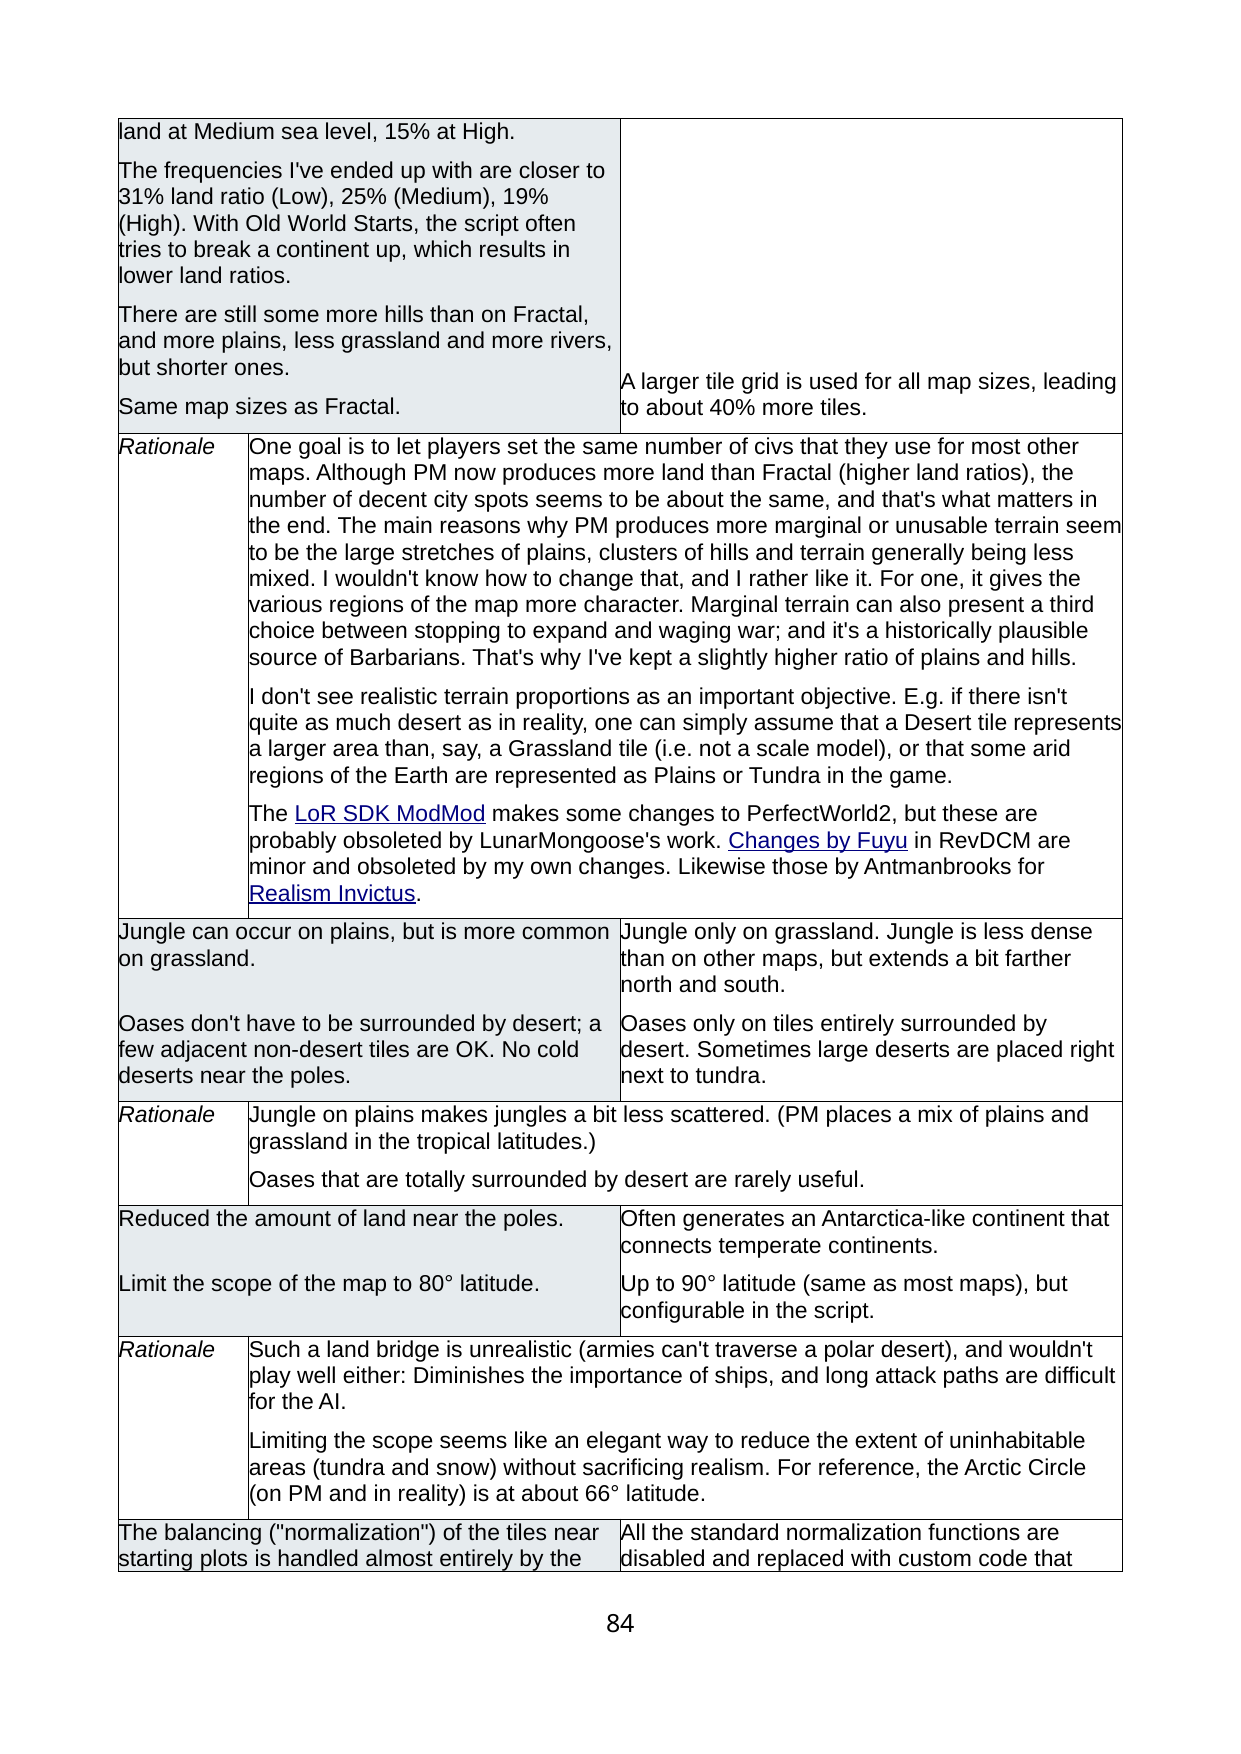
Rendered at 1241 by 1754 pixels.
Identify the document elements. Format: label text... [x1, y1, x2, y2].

table_cell The balancing ("normalization") of the tiles near starting plots is handled almost entirely by the [119, 1520, 620, 1571]
table_cell All the standard normalization functions are disabled and replaced with custom code that [621, 1520, 1122, 1571]
table_cell Jungle only on grassland. Jungle is less dense than on other maps, but extends a bit farther north and south. Oases only on tiles entirely surrounded by desert. Sometimes large deserts are placed right next to tundra. [621, 919, 1122, 1101]
table_cell Rationale [119, 1102, 248, 1205]
table_cell Rationale [119, 434, 248, 918]
table_cell Reduced the amount of land near the poles. Limit the scope of the map to 80° latitude. [119, 1206, 620, 1336]
table_cell land at Medium sea level, 15% at High. The frequencies I've ended up with are closer to 31% land ratio (Low), 25% (Medium), 19% (High). With Old World Starts, the script often tries to break a continent up, which results in lower land ratios. There are still some more hills than on Fractal, and more plains, less grassland and more rivers, but shorter ones. Same map sizes as Fractal. [119, 119, 620, 433]
table_cell Such a land bridge is unrealistic (armies can't traverse a polar desert), and wouldn't play well either: Diminishes the importance of ships, and long attack paths are difficult for the AI. Limiting the scope seems like an elegant way to reduce the extent of uninhabitable areas (tundra and snow) without sacrificing realism. For reference, the Arctic Circle (on PM and in reality) is at about 66° latitude. [249, 1337, 1122, 1518]
table_cell Jungle can occur on plains, but is more common on grassland. Oases don't have to be surrounded by desert; a few adjacent non-desert tiles are OK. No cold deserts near the poles. [119, 919, 620, 1101]
table_cell One goal is to let players set the same number of civs that they use for most other maps. Although PM now produces more land than Fractal (higher land ratios), the number of decent city spots seems to be about the same, and that's what matters in the end. The main reasons why PM produces more marginal or unusable terrain seem to be the large stretches of plains, clusters of hills and terrain generally being less mixed. I wouldn't know how to change that, and I rather like it. For one, it gives the various regions of the map more character. Marginal terrain can also present a third choice between stopping to expand and waging war; and it's a historically plausible source of Barbarians. That's why I've kept a slightly higher ratio of plains and hills. I don't see realistic terrain proportions as an important objective. E.g. if there isn't quite as much desert as in reality, one can simply assume that a Desert tile represents a larger area than, say, a Grassland tile (i.e. not a scale model), or that some arid regions of the Earth are represented as Plains or Tundra in the game. The LoR SDK ModMod makes some changes to PerfectWorld2, but these are probably obsoleted by LunarMongoose's work. Changes by Fuyu in RevDCM are minor and obsoleted by my own changes. Likewise those by Antmanbrooks for Realism Invictus. [249, 434, 1122, 918]
table_cell Often generates an Antarctica-like continent that connects temperate continents. Up to 90° latitude (same as most maps), but configurable in the script. [621, 1206, 1122, 1336]
table_cell Rationale [119, 1337, 248, 1518]
table_cell Jungle on plains makes jungles a bit less scattered. (PM places a mix of plains and grassland in the tropical latitudes.) Oases that are totally surrounded by desert are rarely useful. [249, 1102, 1122, 1205]
table_cell A larger tile grid is used for all map sizes, leading to about 40% more tiles. [621, 119, 1122, 433]
